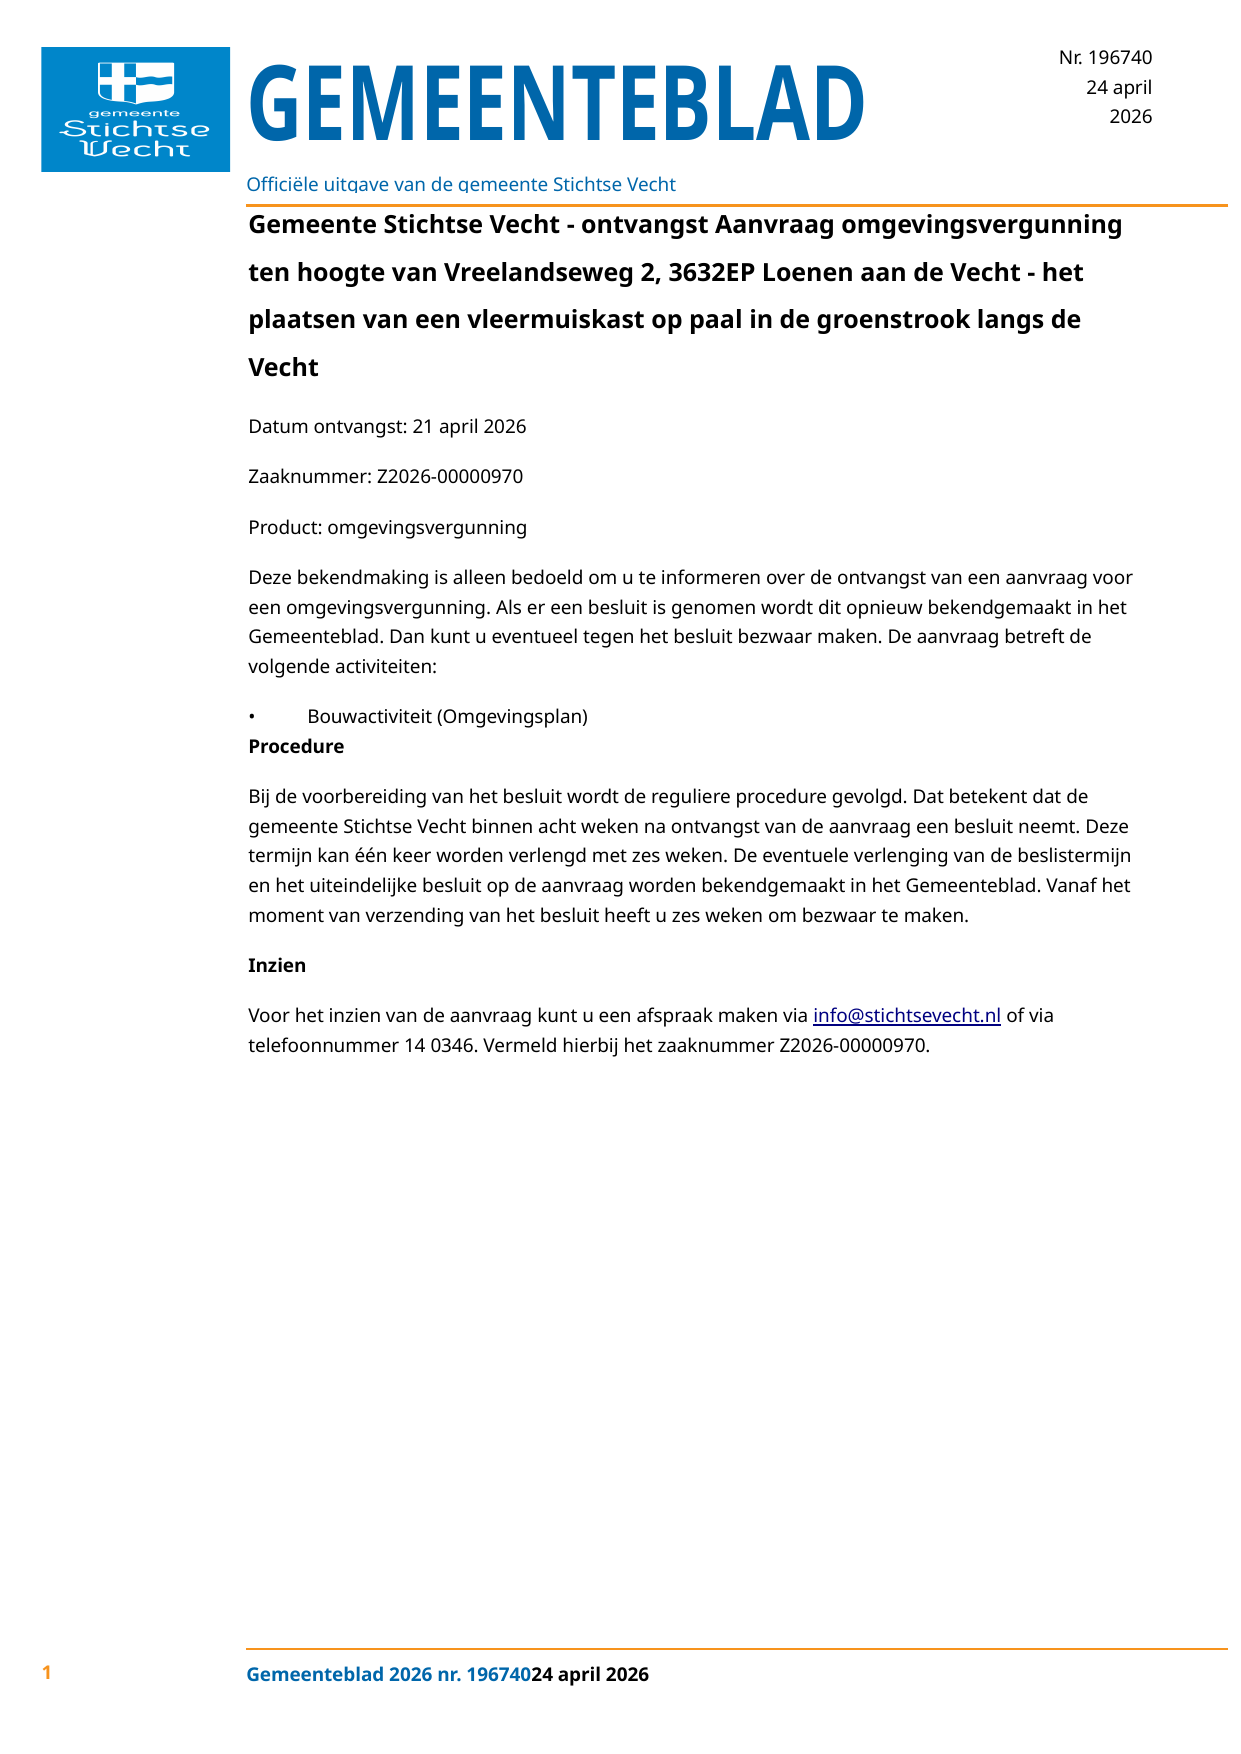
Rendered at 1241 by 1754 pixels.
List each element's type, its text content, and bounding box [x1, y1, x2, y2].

text Procedure [248, 733, 1152, 759]
text Deze bekendmaking is alleen bedoeld om u te informeren over de ontvangst van een aanvraag voor een omgevingsvergunning. Als er een besluit is genomen wordt dit opnieuw bekendgemaakt in het Gemeenteblad. Dan kunt u eventueel tegen het besluit bezwaar maken. De aanvraag betreft de volgende activiteiten: [248, 564, 1152, 679]
text Gemeente Stichtse Vecht - ontvangst Aanvraag omgevingsvergunning ten hoogte van Vreelandseweg 2, 3632EP Loenen aan de Vecht - het plaatsen van een vleermuiskast op paal in de groenstrook langs de Vecht [248, 207, 1152, 384]
text Bij de voorbereiding van het besluit wordt de reguliere procedure gevolgd. Dat betekent dat de gemeente Stichtse Vecht binnen acht weken na ontvangst van de aanvraag een besluit neemt. Deze termijn kan één keer worden verlengd met zes weken. De eventuele verlenging van de beslistermijn en het uiteindelijke besluit op de aanvraag worden bekendgemaakt in het Gemeenteblad. Vanaf het moment van verzending van het besluit heeft u zes weken om bezwaar te maken. [248, 783, 1152, 928]
picture [137, 63, 174, 103]
text Inzien [248, 952, 1152, 978]
text Product: omgevingsvergunning [248, 514, 1152, 540]
text Datum ontvangst: 21 april 2026 [248, 413, 1152, 439]
text Zaaknummer: Z2026-00000970 [248, 463, 1152, 489]
list Bouwactiviteit (Omgevingsplan) [248, 703, 1152, 729]
picture [99, 63, 135, 101]
text Voor het inzien van de aanvraag kunt u een afspraak maken via info@stichtsevecht.nl of via telefoonnummer 14 0346. Vermeld hierbij het zaaknummer Z2026-00000970. [248, 1003, 1152, 1058]
